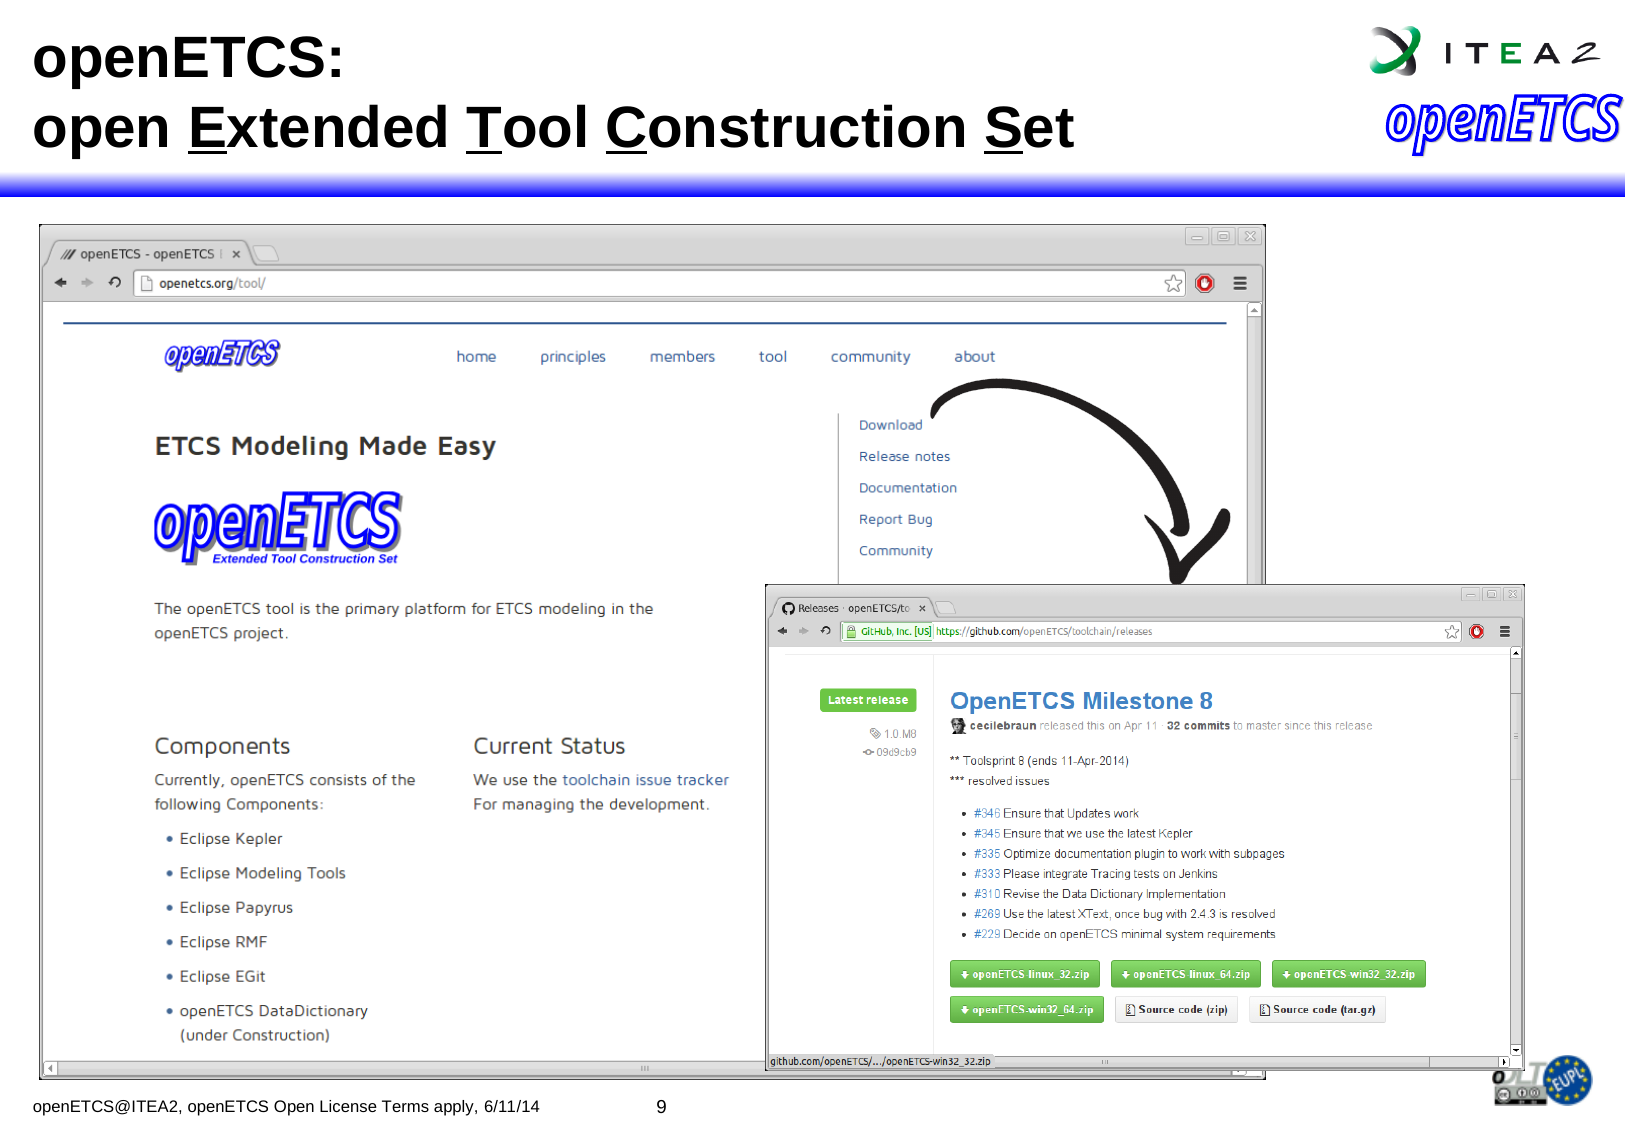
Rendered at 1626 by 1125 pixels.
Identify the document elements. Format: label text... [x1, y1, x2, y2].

picture [39, 224, 1593, 1106]
title openETCS: open Extended Tool Construction Set [32, 19, 1356, 160]
picture [1356, 26, 1626, 76]
